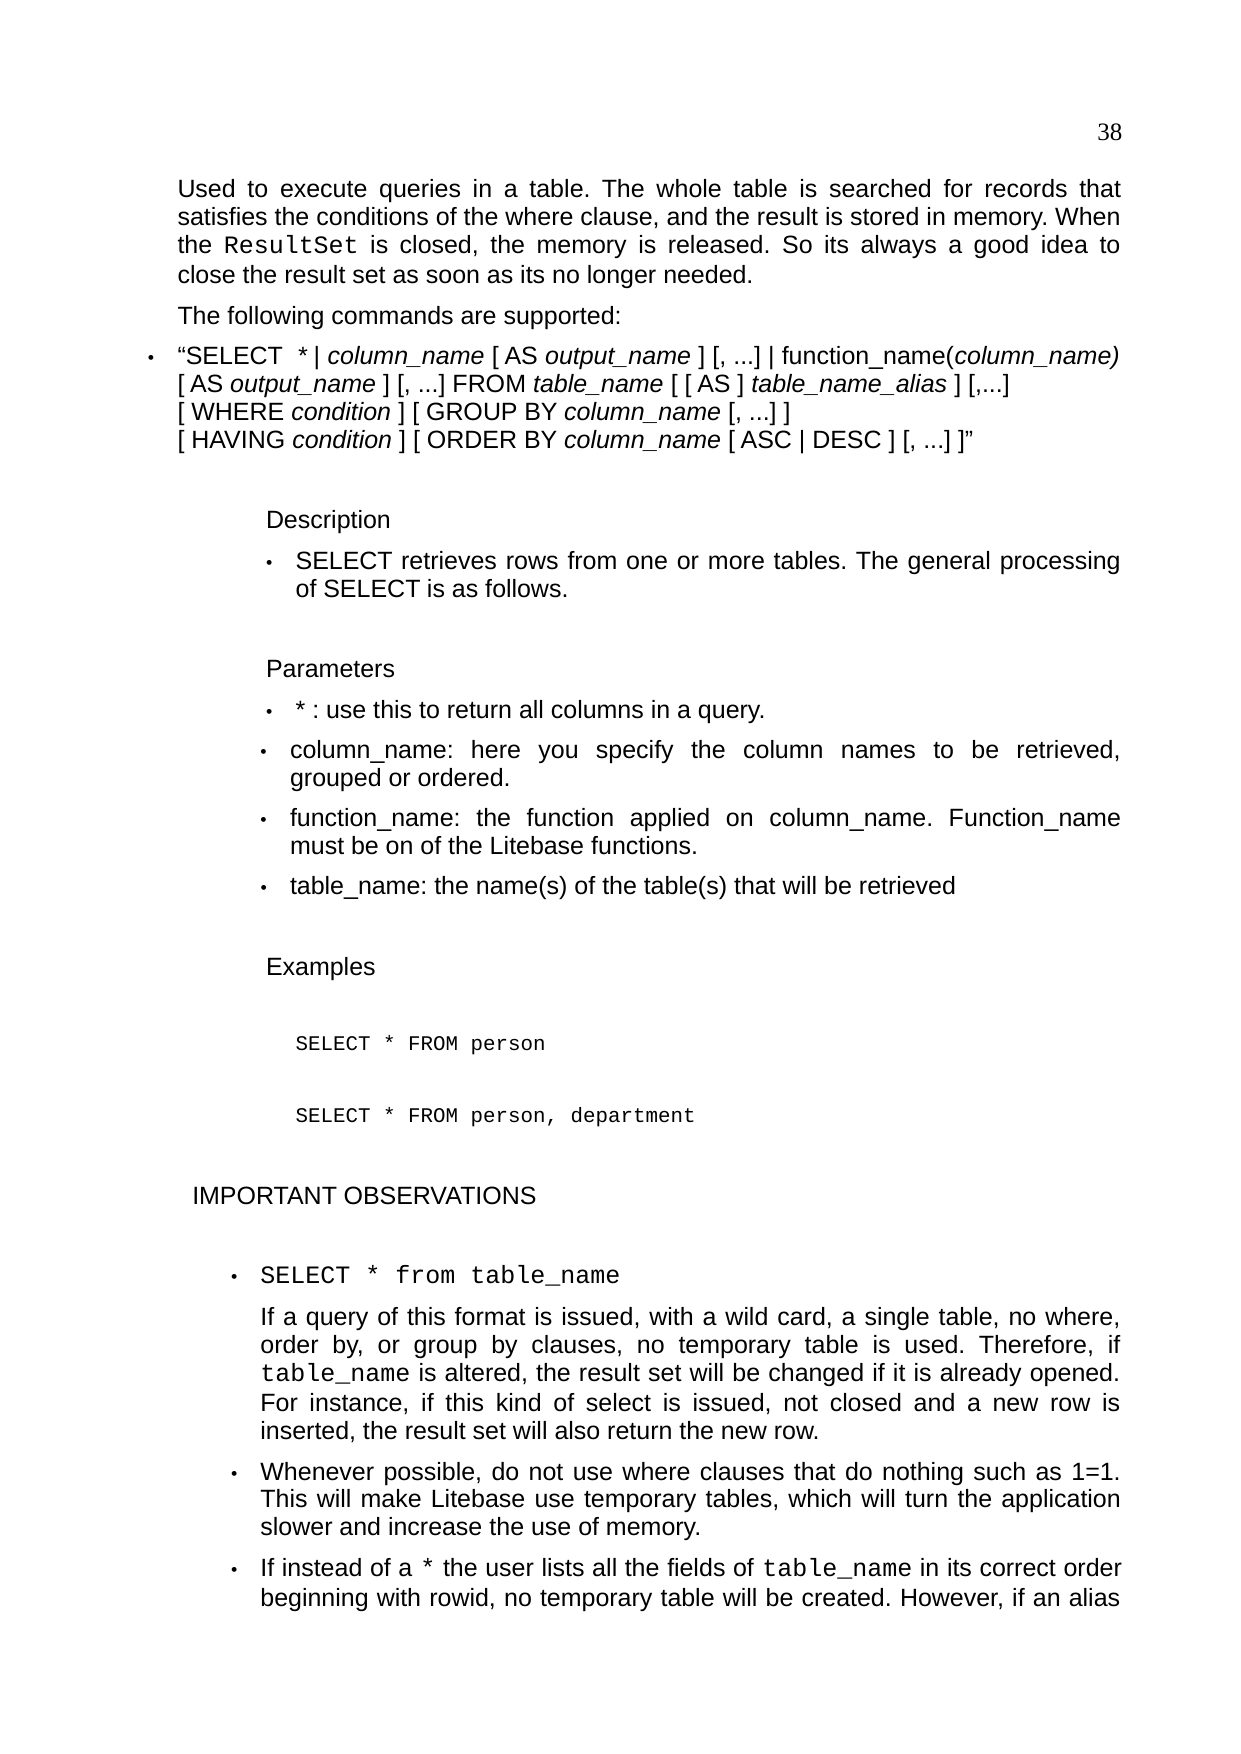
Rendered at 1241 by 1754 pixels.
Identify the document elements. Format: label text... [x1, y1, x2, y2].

list function_name: the function applied on column_name. Function_name must be on of the Litebase functions. [260, 804, 1122, 860]
list Used to execute queries in a table. The whole table is searched for records that satisfies the conditions of the where clause, and the result is stored in memory. When the ResultSet is closed, the memory is released. So its always a good idea to close the result set as soon as its no longer needed. [177, 175, 1122, 289]
list SELECT * from table_name [231, 1262, 1122, 1291]
list SELECT * FROM person [266, 1033, 1122, 1057]
list “SELECT * | column_name [ AS output_name ] [, ...] | function_name(column_name) [ AS output_name ] [, ...] FROM table_name [ [ AS ] table_name_alias ] [,...] [ WHERE condition ] [ GROUP BY column_name [, ...] ] [ HAVING condition ] [ ORDER BY column_name [ ASC | DESC ] [, ...] ]” [148, 342, 1122, 453]
list SELECT * FROM person, department [266, 1106, 1122, 1129]
list SELECT retrieves rows from one or more tables. The general processing of SELECT is as follows. [266, 547, 1122, 602]
list Whenever possible, do not use where clauses that do nothing such as 1=1. This will make Litebase use temporary tables, which will turn the application slower and increase the use of memory. [231, 1457, 1122, 1541]
list Examples [236, 953, 1122, 981]
list Parameters [236, 655, 1122, 683]
list If instead of a * the user lists all the fields of table_name in its correct order beginning with rowid, no temporary table will be created. However, if an alias [231, 1553, 1122, 1612]
list If a query of this format is issued, with a wild card, a single table, no where, order by, or group by clauses, no temporary table is used. Therefore, if table_name is altered, the result set will be changed if it is already opened. For instance, if this kind of select is issued, not closed and a new row is inserted, the result set will also return the new row. [231, 1303, 1122, 1445]
list Description [236, 506, 1122, 534]
list table_name: the name(s) of the table(s) that will be retrieved [260, 872, 1122, 900]
list The following commands are supported: [177, 302, 1122, 329]
list column_name: here you specify the column names to be retrieved, grouped or ordered. [260, 736, 1122, 792]
text IMPORTANT OBSERVATIONS [118, 1182, 1122, 1210]
list * : use this to return all columns in a query. [266, 695, 1122, 723]
